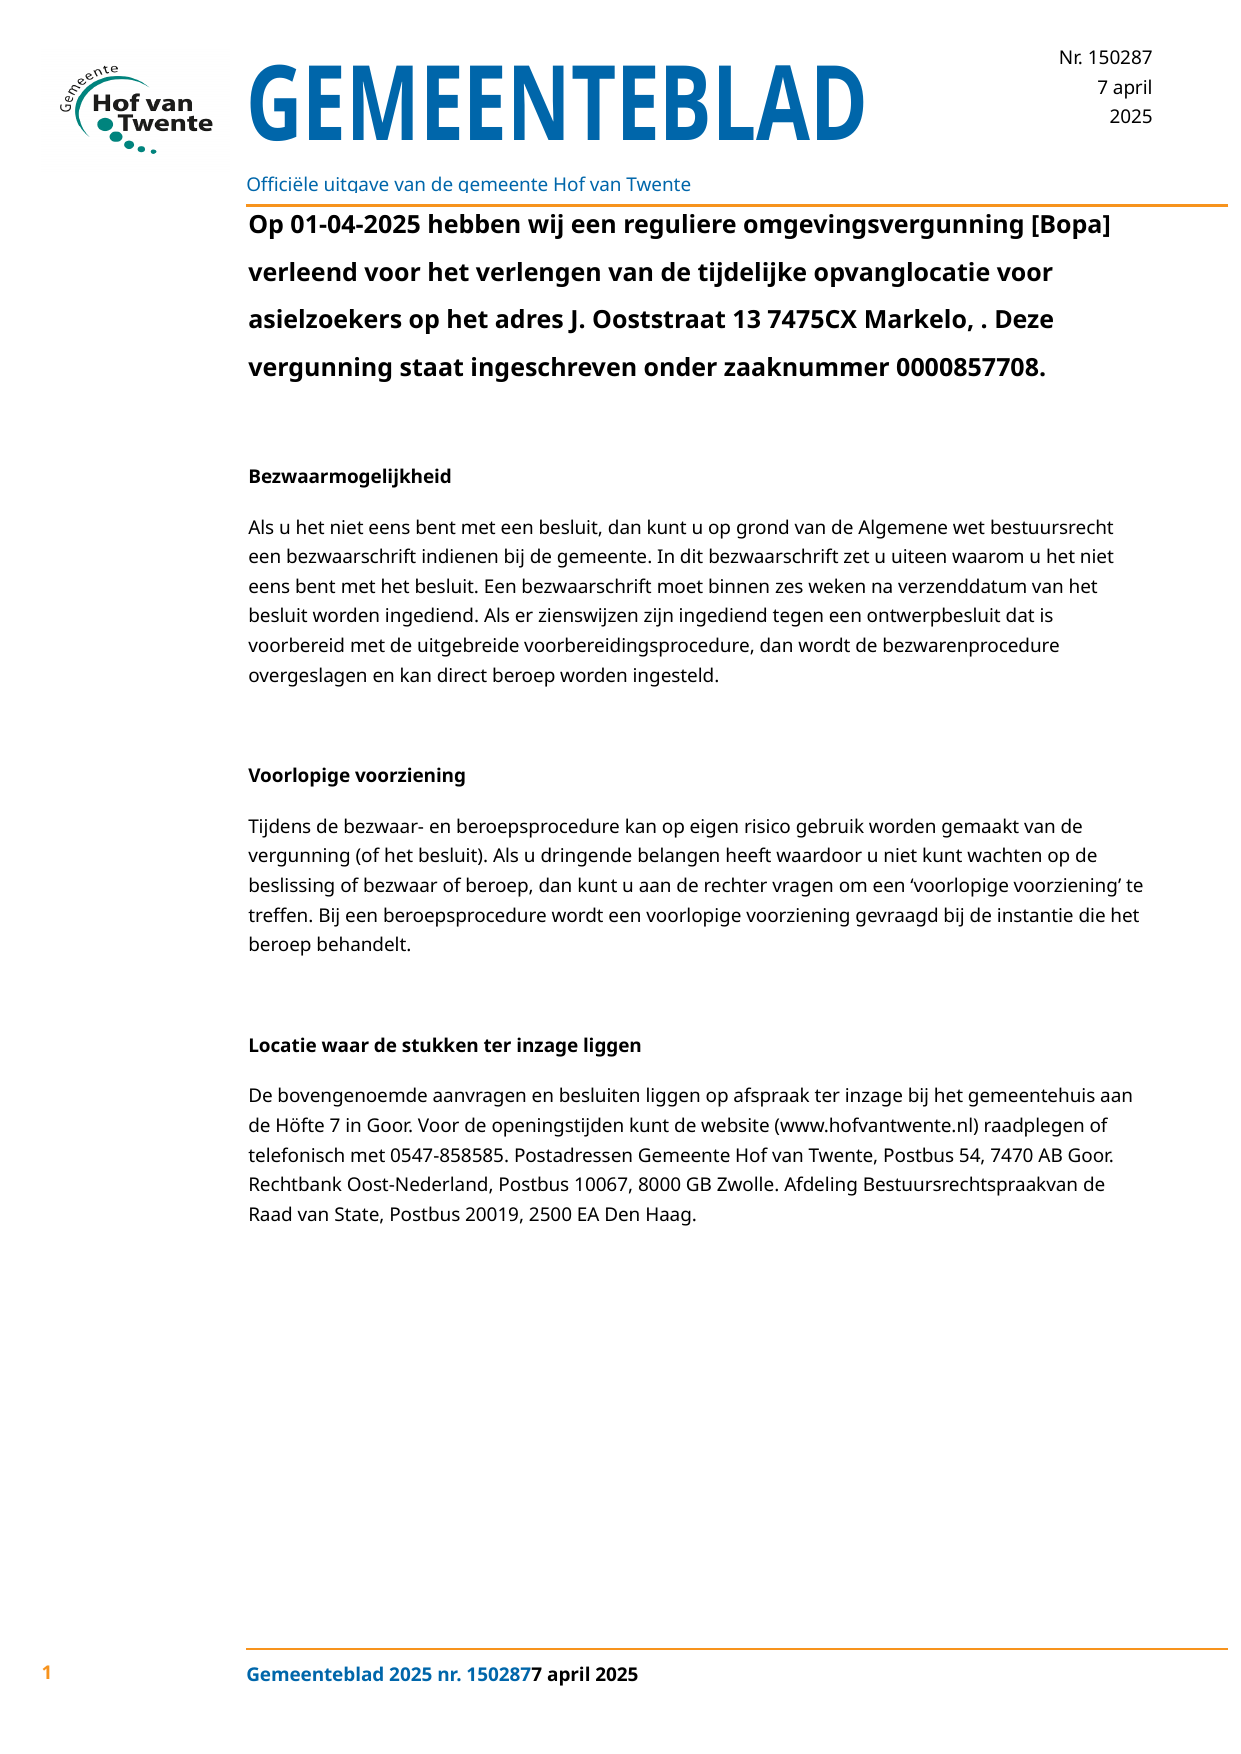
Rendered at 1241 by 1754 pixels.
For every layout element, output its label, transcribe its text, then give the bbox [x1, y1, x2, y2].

text Op 01-04-2025 hebben wij een reguliere omgevingsvergunning [Bopa] verleend voor het verlengen van de tijdelijke opvanglocatie voor asielzoekers op het adres J. Ooststraat 13 7475CX Markelo, . Deze vergunning staat ingeschreven onder zaaknummer 0000857708. [248, 207, 1152, 384]
text Tijdens de bezwaar- en beroepsprocedure kan op eigen risico gebruik worden gemaakt van de vergunning (of het besluit). Als u dringende belangen heeft waardoor u niet kunt wachten op de beslissing of bezwaar of beroep, dan kunt u aan de rechter vragen om een ‘voorlopige voorziening’ te treffen. Bij een beroepsprocedure wordt een voorlopige voorziening gevraagd bij de instantie die het beroep behandelt. [248, 813, 1152, 957]
text Als u het niet eens bent met een besluit, dan kunt u op grond van de Algemene wet bestuursrecht een bezwaarschrift indienen bij de gemeente. In dit bezwaarschrift zet u uiteen waarom u het niet eens bent met het besluit. Een bezwaarschrift moet binnen zes weken na verzenddatum van het besluit worden ingediend. Als er zienswijzen zijn ingediend tegen een ontwerpbesluit dat is voorbereid met de uitgebreide voorbereidingsprocedure, dan wordt de bezwarenprocedure overgeslagen en kan direct beroep worden ingesteld. [248, 514, 1152, 688]
text Bezwaarmogelijkheid [248, 463, 1152, 489]
text Voorlopige voorziening [248, 763, 1152, 788]
text De bovengenoemde aanvragen en besluiten liggen op afspraak ter inzage bij het gemeentehuis aan de Höfte 7 in Goor. Voor de openingstijden kunt de website (www.hofvantwente.nl) raadplegen of telefonisch met 0547-858585. Postadressen Gemeente Hof van Twente, Postbus 54, 7470 AB Goor. Rechtbank Oost-Nederland, Postbus 10067, 8000 GB Zwolle. Afdeling Bestuursrechtspraakvan de Raad van State, Postbus 20019, 2500 EA Den Haag. [248, 1083, 1152, 1227]
text Locatie waar de stukken ter inzage liggen [248, 1032, 1152, 1058]
picture [41, 47, 231, 172]
